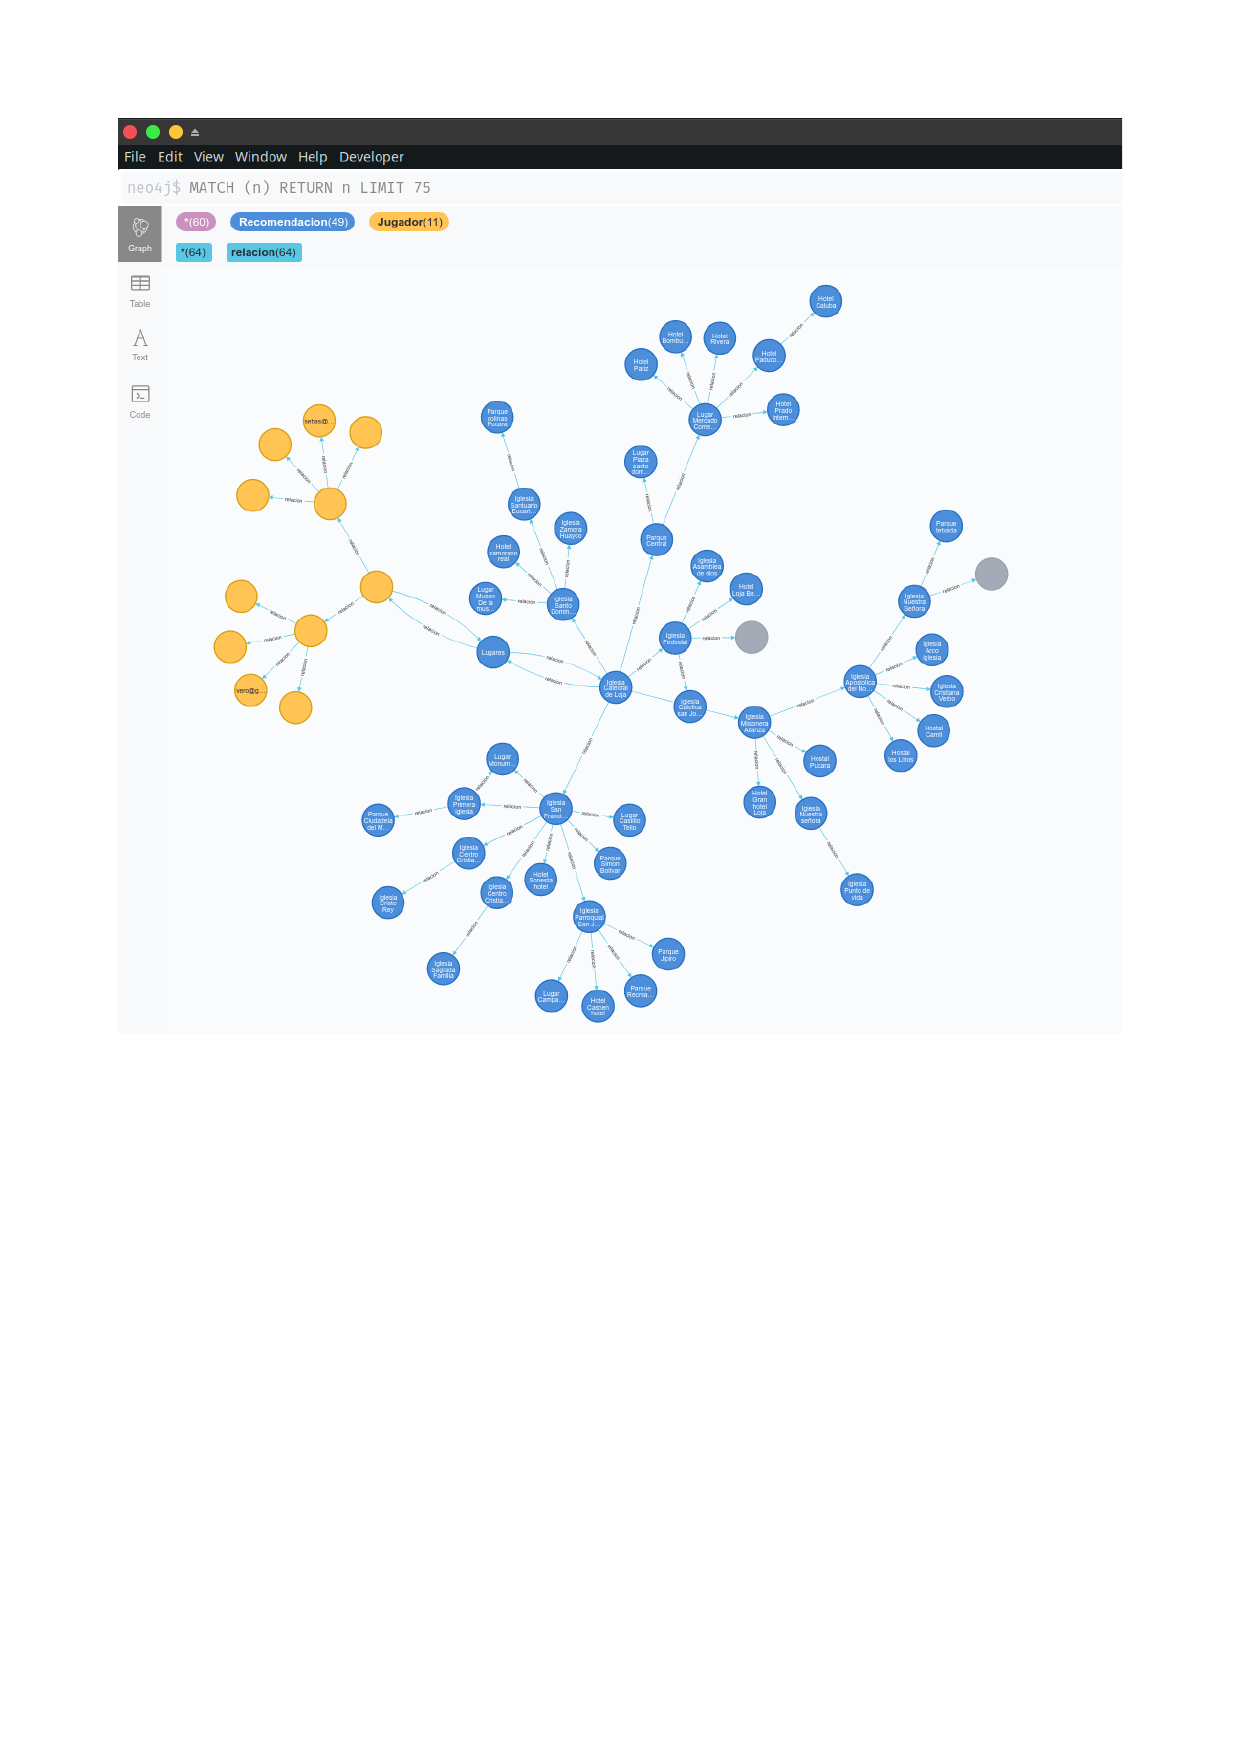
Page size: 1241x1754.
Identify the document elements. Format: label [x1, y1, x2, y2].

picture [118, 118, 1123, 1034]
